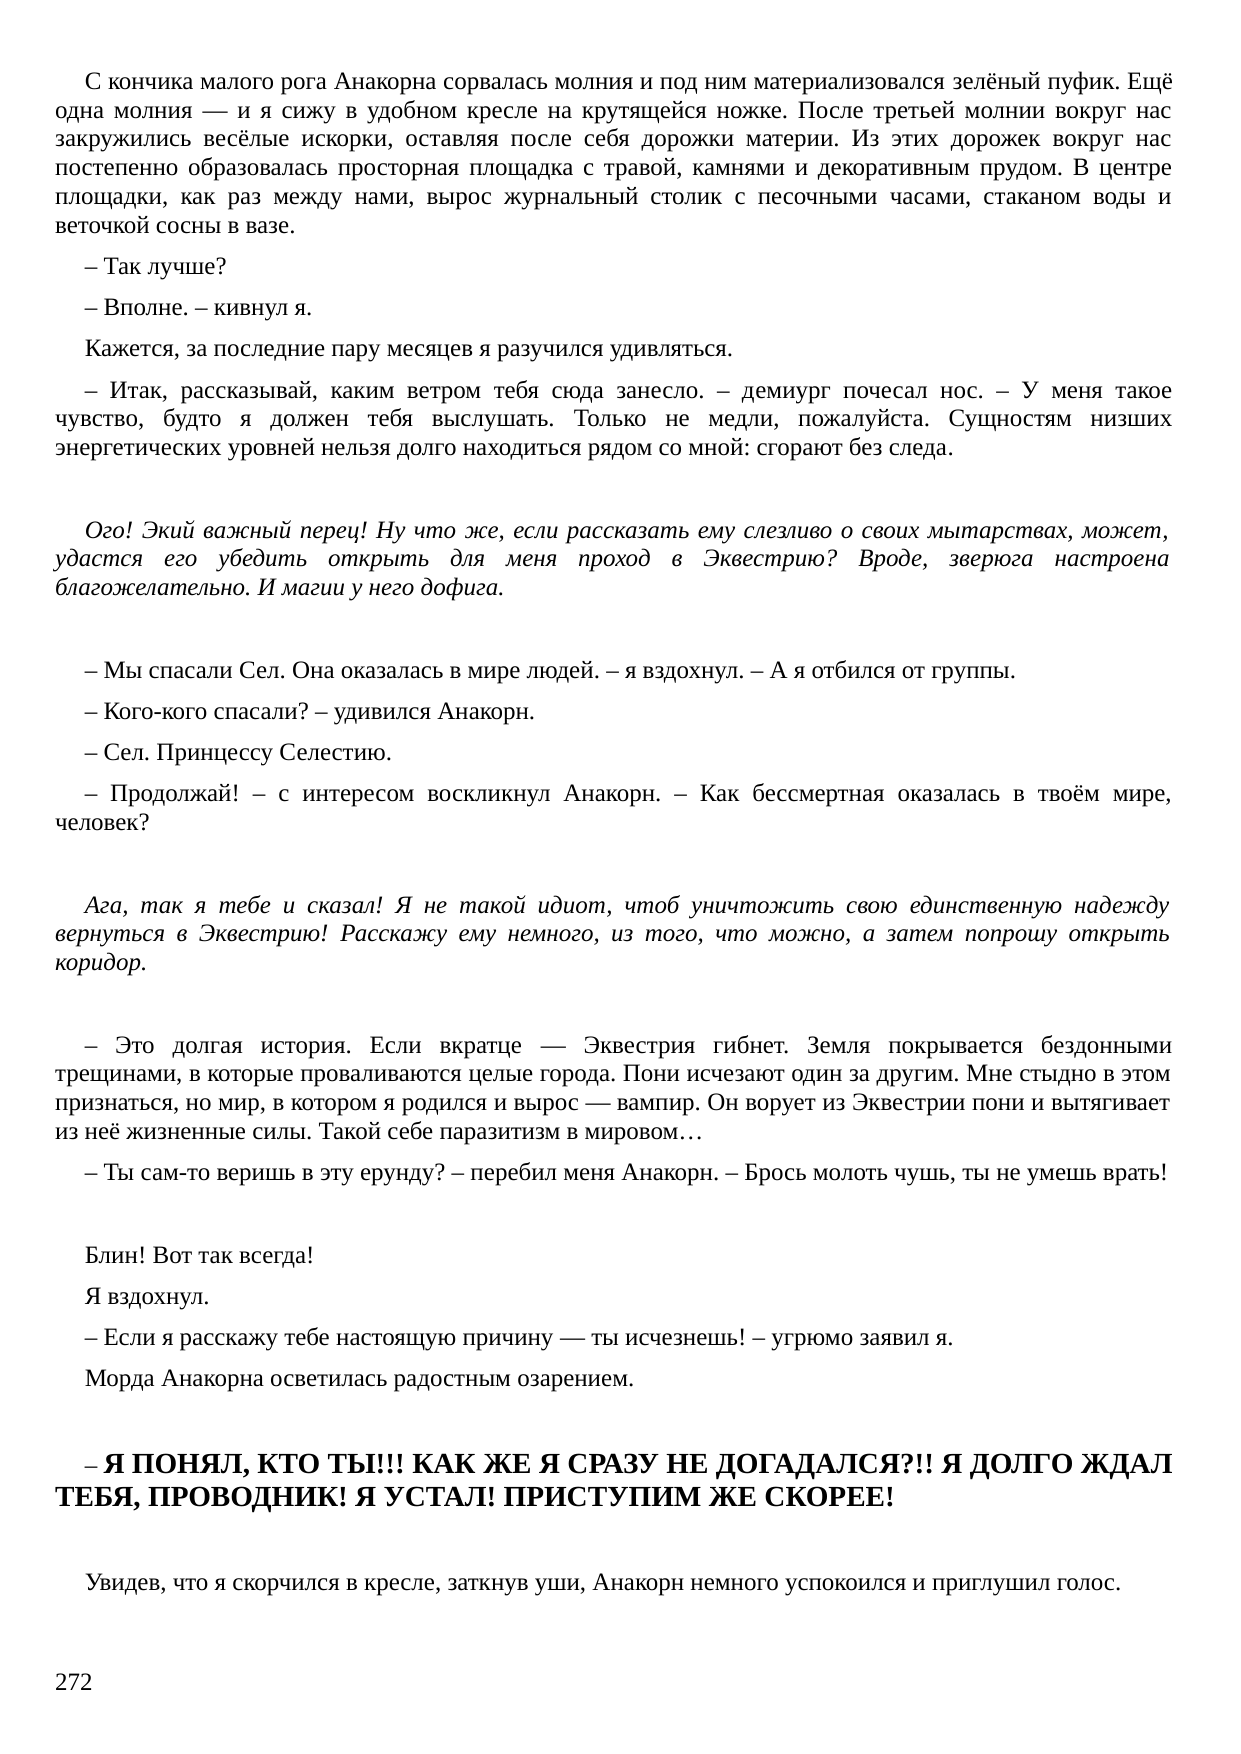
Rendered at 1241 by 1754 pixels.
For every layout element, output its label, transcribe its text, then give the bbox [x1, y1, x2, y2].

text Увидев, что я скорчился в кресле, заткнув уши, Анакорн немного успокоился и приглушил голос. [55, 1567, 1173, 1596]
text – Если я расскажу тебе настоящую причину — ты исчезнешь! – угрюмо заявил я. [55, 1322, 1173, 1351]
text – Сел. Принцессу Селестию. [55, 737, 1173, 766]
text – Мы спасали Сел. Она оказалась в мире людей. – я вздохнул. – А я отбился от группы. [55, 655, 1173, 683]
text – Так лучше? [55, 251, 1173, 280]
text Ага, так я тебе и сказал! Я не такой идиот, чтоб уничтожить свою единственную надежду вернуться в Эквестрию! Расскажу ему немного, из того, что можно, а затем попрошу открыть коридор. [55, 890, 1173, 976]
text Морда Анакорна осветилась радостным озарением. [55, 1363, 1173, 1392]
text Блин! Вот так всегда! [55, 1240, 1173, 1268]
text Ого! Экий важный перец! Ну что же, если рассказать ему слезливо о своих мытарствах, может, удастся его убедить открыть для меня проход в Эквестрию? Вроде, зверюга настроена благожелательно. И магии у него дофига. [55, 515, 1173, 601]
text – Итак, рассказывай, каким ветром тебя сюда занесло. – демиург почесал нос. – У меня такое чувство, будто я должен тебя выслушать. Только не медли, пожалуйста. Сущностям низших энергетических уровней нельзя долго находиться рядом со мной: сгорают без следа. [55, 375, 1173, 461]
text – Это долгая история. Если вкратце — Эквестрия гибнет. Земля покрывается бездонными трещинами, в которые проваливаются целые города. Пони исчезают один за другим. Мне стыдно в этом признаться, но мир, в котором я родился и вырос — вампир. Он ворует из Эквестрии пони и вытягивает из неё жизненные силы. Такой себе паразитизм в мировом… [55, 1030, 1173, 1145]
text – Ты сам-то веришь в эту ерунду? – перебил меня Анакорн. – Брось молоть чушь, ты не умешь врать! [55, 1157, 1173, 1186]
text С кончика малого рога Анакорна сорвалась молния и под ним материализовался зелёный пуфик. Ещё одна молния — и я сижу в удобном кресле на крутящейся ножке. После третьей молнии вокруг нас закружились весёлые искорки, оставляя после себя дорожки материи. Из этих дорожек вокруг нас постепенно образовалась просторная площадка с травой, камнями и декоративным прудом. В центре площадки, как раз между нами, вырос журнальный столик с песочными часами, стаканом воды и веточкой сосны в вазе. [55, 66, 1173, 238]
text – Продолжай! – с интересом воскликнул Анакорн. – Как бессмертная оказалась в твоём мире, человек? [55, 778, 1173, 836]
text – Вполне. – кивнул я. [55, 292, 1173, 321]
text Я вздохнул. [55, 1281, 1173, 1310]
text – Кого-кого спасали? – удивился Анакорн. [55, 696, 1173, 725]
text – Я ПОНЯЛ, КТО ТЫ!!! КАК ЖЕ Я СРАЗУ НЕ ДОГАДАЛСЯ?!! Я ДОЛГО ЖДАЛ ТЕБЯ, ПРОВОДНИК! Я УСТАЛ! ПРИСТУПИМ ЖЕ СКОРЕЕ! [55, 1446, 1173, 1513]
text Кажется, за последние пару месяцев я разучился удивляться. [55, 333, 1173, 362]
